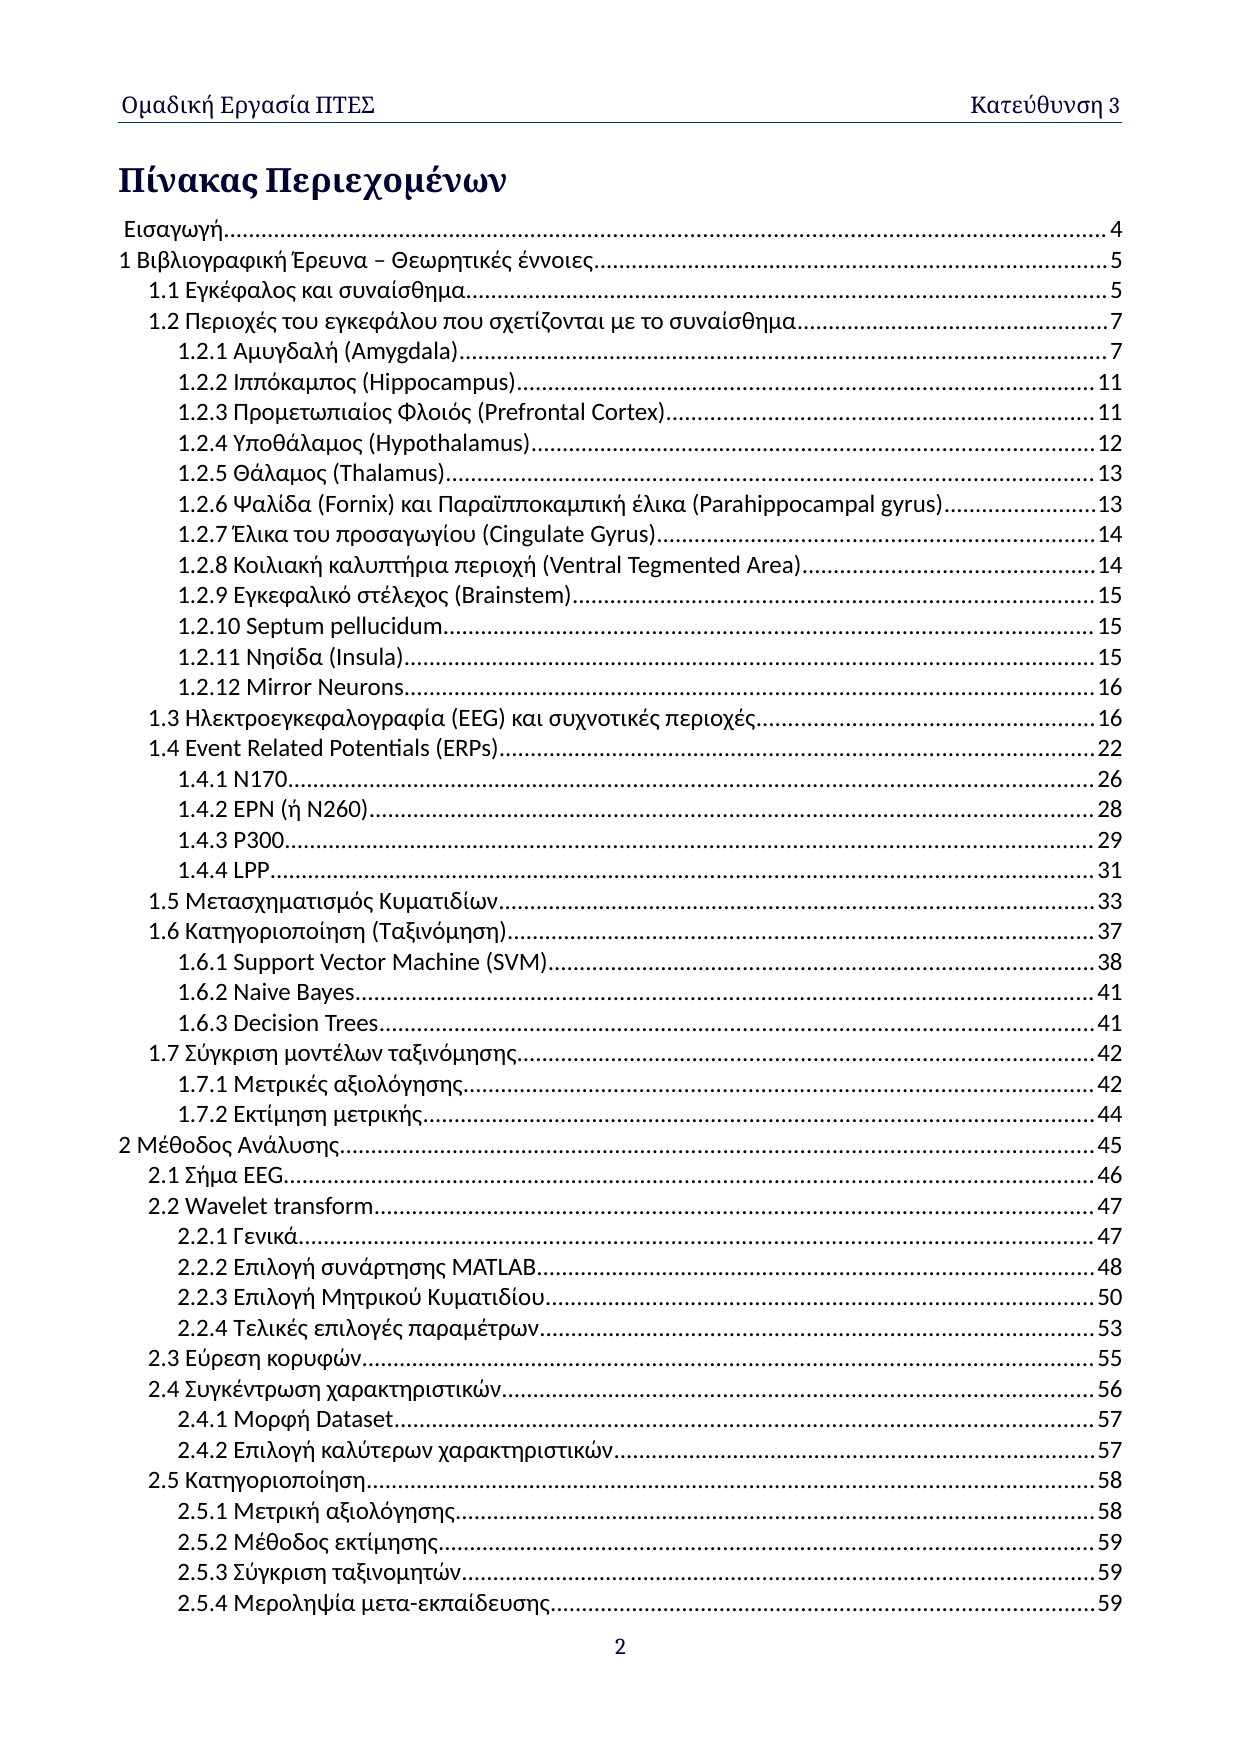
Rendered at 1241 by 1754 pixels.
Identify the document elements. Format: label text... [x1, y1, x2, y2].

text 2.1 Σήμα EEG 46 [148, 1159, 1122, 1190]
text 1.6.2 Naive Bayes 41 [177, 976, 1122, 1007]
text 1.2.7 Έλικα του προσαγωγίου (Cingulate Gyrus) 14 [177, 518, 1122, 549]
text 1.2.6 Ψαλίδα (Fornix) και Παραϊπποκαμπική έλικα (Parahippocampal gyrus) 13 [177, 488, 1122, 518]
text 2.5.1 Μετρική αξιολόγησης 58 [177, 1495, 1122, 1526]
text 1.2.10 Septum pellucidum 15 [177, 610, 1122, 641]
text 1.4.1 Ν170 26 [177, 763, 1122, 793]
text 1.4 Event Related Potentials (ERPs) 22 [148, 732, 1122, 763]
text 1.2 Περιοχές του εγκεφάλου που σχετίζονται με το συναίσθημα 7 [148, 305, 1122, 335]
text 1.2.2 Ιππόκαμπος (Hippocampus) 11 [177, 366, 1122, 396]
text 2 Μέθοδος Ανάλυσης 45 [118, 1129, 1122, 1159]
text 1.2.4 Υποθάλαμος (Hypothalamus) 12 [177, 427, 1122, 457]
text 1.6.3 Decision Trees 41 [177, 1007, 1122, 1037]
text 1.4.2 EPN (ή N260) 28 [177, 793, 1122, 824]
text 2.3 Εύρεση κορυφών 55 [148, 1343, 1122, 1373]
text 1.4.4 LPP 31 [177, 854, 1122, 885]
text 1.2.9 Εγκεφαλικό στέλεχος (Brainstem) 15 [177, 579, 1122, 610]
text 2.2.3 Επιλογή Μητρικού Κυματιδίου 50 [177, 1282, 1122, 1312]
text 2.2.2 Επιλογή συνάρτησης MATLAB 48 [177, 1251, 1122, 1282]
text 2.4 Συγκέντρωση χαρακτηριστικών 56 [148, 1373, 1122, 1404]
text Εισαγωγή 4 [118, 213, 1122, 244]
text 1.2.1 Αμυγδαλή (Amygdala) 7 [177, 335, 1122, 366]
text 1.2.11 Νησίδα (Insula) 15 [177, 641, 1122, 671]
text 1.5 Μετασχηματισμός Κυματιδίων 33 [148, 885, 1122, 915]
text 2.4.1 Μορφή Dataset 57 [177, 1404, 1122, 1434]
text 1.1 Εγκέφαλος και συναίσθημα 5 [148, 274, 1122, 305]
text 2.2.1 Γενικά 47 [177, 1221, 1122, 1251]
text 1.2.8 Κοιλιακή καλυπτήρια περιοχή (Ventral Tegmented Area) 14 [177, 549, 1122, 579]
text 1.6 Κατηγοριοποίηση (Ταξινόμηση) 37 [148, 915, 1122, 946]
text 2.5.4 Μεροληψία μετα-εκπαίδευσης 59 [177, 1587, 1122, 1617]
text 1.2.12 Mirror Neurons 16 [177, 671, 1122, 702]
text 2.5 Κατηγοριοποίηση 58 [148, 1465, 1122, 1495]
text 1.2.3 Προμετωπιαίος Φλοιός (Prefrontal Cortex) 11 [177, 396, 1122, 427]
text 2.5.3 Σύγκριση ταξινομητών 59 [177, 1556, 1122, 1587]
text 2.2 Wavelet transform 47 [148, 1190, 1122, 1221]
text 1.6.1 Support Vector Machine (SVM) 38 [177, 946, 1122, 976]
text 1.4.3 P300 29 [177, 824, 1122, 854]
text 1.7.1 Μετρικές αξιολόγησης 42 [177, 1068, 1122, 1098]
text 2.5.2 Μέθοδος εκτίμησης 59 [177, 1526, 1122, 1556]
text 2.4.2 Επιλογή καλύτερων χαρακτηριστικών 57 [177, 1434, 1122, 1465]
subtitle Πίνακας Περιεχομένων [118, 162, 1122, 201]
text 1 Βιβλιογραφική Έρευνα – Θεωρητικές έννοιες 5 [118, 244, 1122, 274]
text 1.3 Ηλεκτροεγκεφαλογραφία (EEG) και συχνοτικές περιοχές 16 [148, 702, 1122, 732]
text 2.2.4 Τελικές επιλογές παραμέτρων 53 [177, 1312, 1122, 1343]
text 1.7 Σύγκριση μοντέλων ταξινόμησης 42 [148, 1037, 1122, 1068]
text 1.2.5 Θάλαμος (Τhalamus) 13 [177, 457, 1122, 488]
text 1.7.2 Εκτίμηση μετρικής 44 [177, 1098, 1122, 1129]
